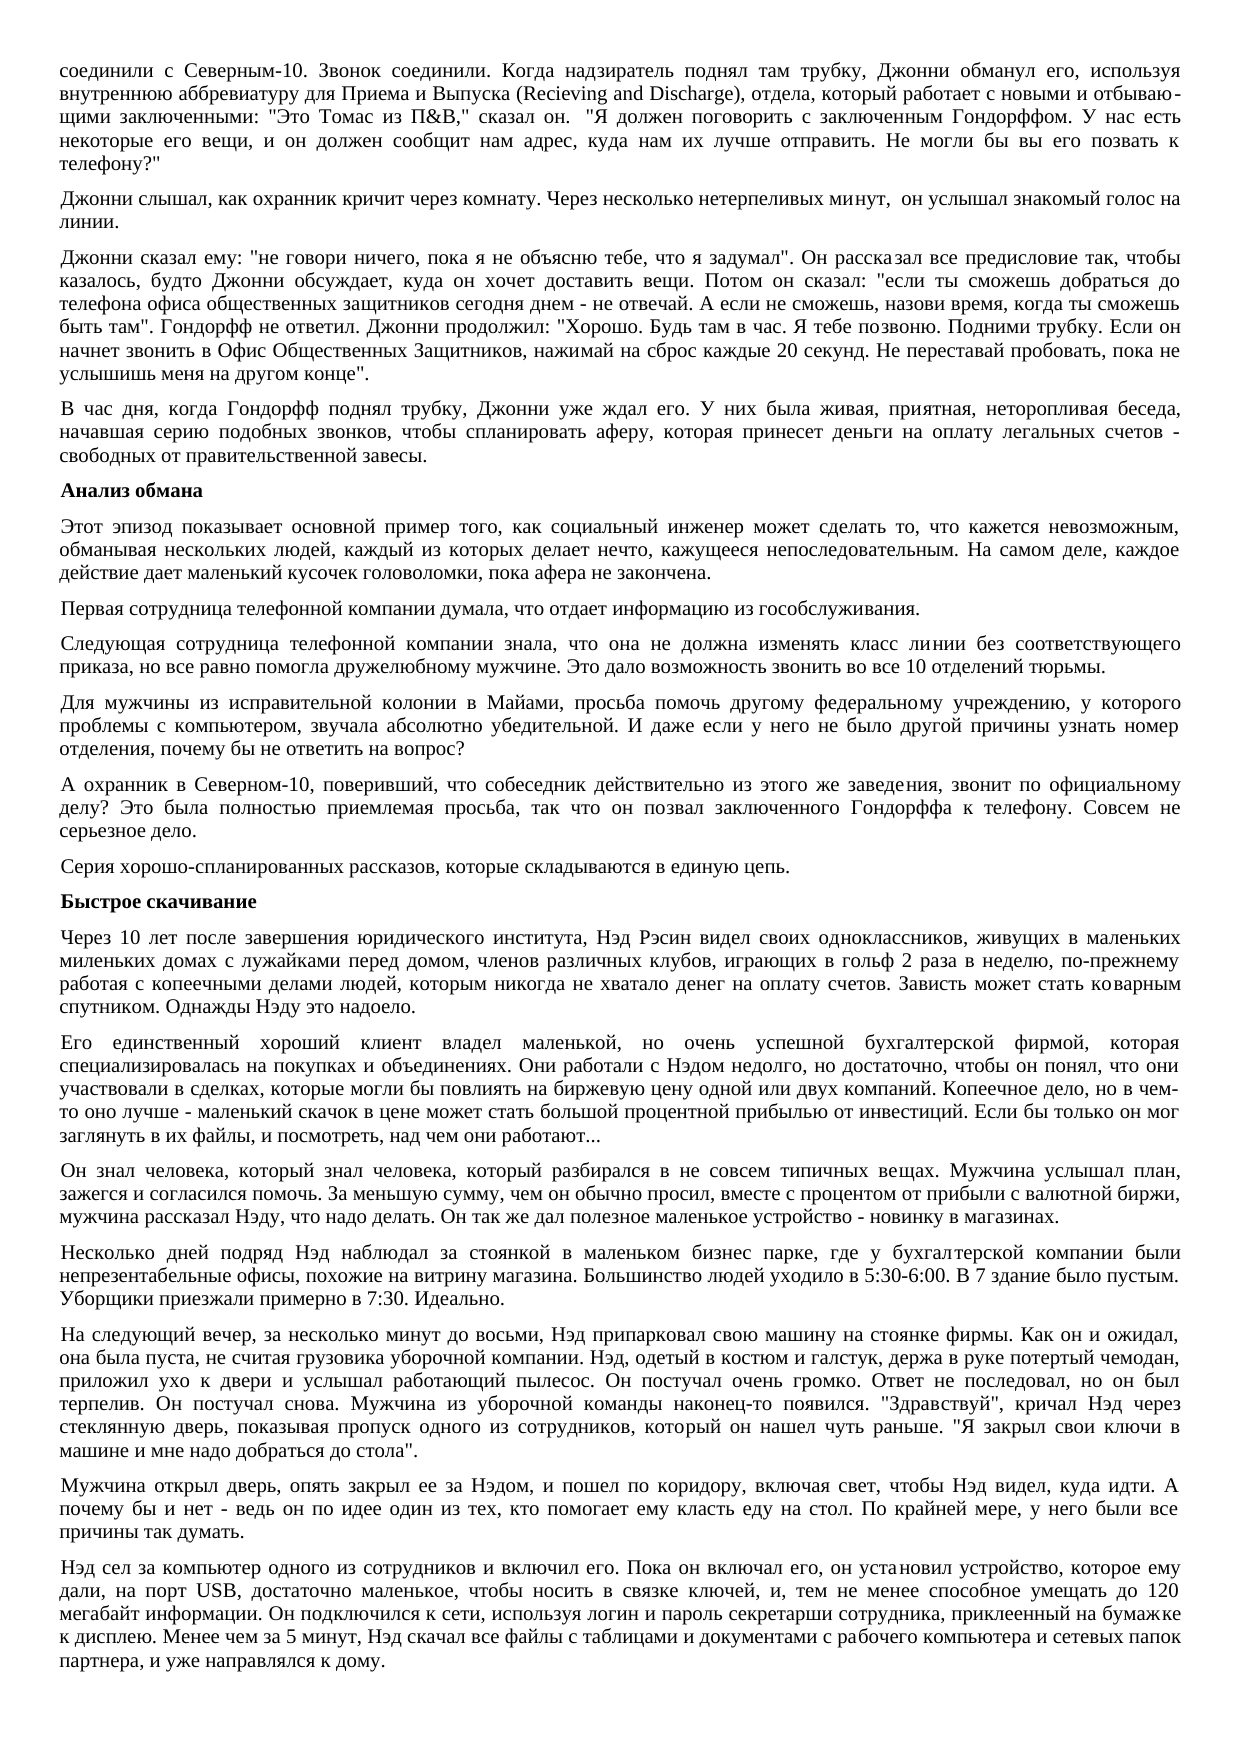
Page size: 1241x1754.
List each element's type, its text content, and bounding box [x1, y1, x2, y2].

text Мужчина открыл дверь, опять закрыл ее за Нэдом, и пошел по коридору, включая свет, чтобы Нэд видел, куда идти. А почему бы и нет - ведь он по идее один из тех, кто помогает ему класть еду на стол. По крайней мере, у него были все причины так думать. [59, 1474, 1181, 1543]
text Джонни слышал, как охранник кричит через комнату. Через несколько нетерпеливых ми­нут, он услышал знакомый голос на линии. [59, 187, 1181, 233]
text Серия хорошо-спланированных рассказов, которые складываются в единую цепь. [59, 855, 1181, 878]
text На следующий вечер, за несколько минут до восьми, Нэд припарковал свою машину на стоянке фирмы. Как он и ожидал, она была пуста, не считая грузовика уборочной компании. Нэд, одетый в костюм и галстук, держа в руке потертый чемодан, приложил ухо к двери и услышал работающий пылесос. Он постучал очень громко. Ответ не последовал, но он был терпелив. Он постучал снова. Мужчина из уборочной команды наконец-то появился. "Здрав­ствуй", кричал Нэд через стеклянную дверь, показывая пропуск одного из сотрудников, кото­рый он нашел чуть раньше. "Я закрыл свои ключи в машине и мне надо добраться до стола". [59, 1323, 1181, 1462]
text соединили с Северным-10. Звонок соединили. Когда над­зиратель поднял там трубку, Джонни обманул его, используя внутреннюю аббревиатуру для Приема и Выпуска (Recieving and Discharge), отдела, который работает с новыми и отбываю­щими заключенными: "Это Томас из П&В," сказал он. "Я должен поговорить с заключен­ным Гондорффом. У нас есть некоторые его вещи, и он должен сообщит нам адрес, куда нам их лучше отправить. Не могли бы вы его позвать к телефону?" [59, 59, 1181, 175]
text Быстрое скачивание [59, 890, 1181, 913]
text Джонни сказал ему: "не говори ничего, пока я не объясню тебе, что я задумал". Он расска­зал все предисловие так, чтобы казалось, будто Джонни обсуждает, куда он хочет доставить вещи. Потом он сказал: "если ты сможешь добраться до телефона офиса общественных за­щитников сегодня днем - не отвечай. А если не сможешь, назови время, когда ты сможешь быть там". Гондорфф не ответил. Джонни продолжил: "Хорошо. Будь там в час. Я тебе по­звоню. Подними трубку. Если он начнет звонить в Офис Общественных Защитников, нажи­май на сброс каждые 20 секунд. Не переставай пробовать, пока не услышишь меня на другом конце". [59, 246, 1181, 385]
text Следующая сотрудница телефонной компании знала, что она не должна изменять класс ли­нии без соответствующего приказа, но все равно помогла дружелюбному мужчине. Это дало возможность звонить во все 10 отделений тюрьмы. [59, 632, 1181, 678]
text Первая сотрудница телефонной компании думала, что отдает информацию из гособслужи­вания. [59, 597, 1181, 620]
text А охранник в Северном-10, поверивший, что собеседник действительно из этого же заведе­ния, звонит по официальному делу? Это была полностью приемлемая просьба, так что он по­звал заключенного Гондорффа к телефону. Совсем не серьезное дело. [59, 773, 1181, 842]
text Его единственный хороший клиент владел маленькой, но очень успешной бухгалтерской фирмой, которая специализировалась на покупках и объединениях. Они работали с Нэдом недолго, но достаточно, чтобы он понял, что они участвовали в сделках, которые могли бы повлиять на биржевую цену одной или двух компаний. Копеечное дело, но в чем-то оно луч­ше - маленький скачок в цене может стать большой процентной прибылью от инвестиций. Если бы только он мог заглянуть в их файлы, и посмотреть, над чем они работают... [59, 1031, 1181, 1147]
text Для мужчины из исправительной колонии в Майами, просьба помочь другому федерально­му учреждению, у которого проблемы с компьютером, звучала абсолютно убедительной. И даже если у него не было другой причины узнать номер отделения, почему бы не ответить на вопрос? [59, 691, 1181, 760]
text Этот эпизод показывает основной пример того, как социальный инженер может сделать то, что кажется невозможным, обманывая нескольких людей, каждый из которых делает нечто, кажущееся непоследовательным. На самом деле, каждое действие дает маленький кусочек головоломки, пока афера не закончена. [59, 515, 1181, 584]
text Несколько дней подряд Нэд наблюдал за стоянкой в маленьком бизнес парке, где у бухгал­терской компании были непрезентабельные офисы, похожие на витрину магазина. Большинство людей уходило в 5:30-6:00. В 7 здание было пустым. Уборщики приезжали примерно в 7:30. Идеально. [59, 1241, 1181, 1310]
text Он знал человека, который знал человека, который разбирался в не совсем типичных ве­щах. Мужчина услышал план, зажегся и согласился помочь. За меньшую сумму, чем он обычно просил, вместе с процентом от прибыли с валютной биржи, мужчина рассказал Нэду, что надо делать. Он так же дал полезное маленькое устройство - новинку в магазинах. [59, 1159, 1181, 1228]
text Анализ обмана [59, 479, 1181, 502]
text Через 10 лет после завершения юридического института, Нэд Рэсин видел своих од­ноклассников, живущих в маленьких миленьких домах с лужайками перед домом, членов различных клубов, играющих в гольф 2 раза в неделю, по-прежнему работая с копеечными делами людей, которым никогда не хватало денег на оплату счетов. Зависть может стать ко­варным спутником. Однажды Нэду это надоело. [59, 926, 1181, 1018]
text Нэд сел за компьютер одного из сотрудников и включил его. Пока он включал его, он уста­новил устройство, которое ему дали, на порт USB, достаточно маленькое, чтобы носить в связке ключей, и, тем не менее способное умещать до 120 мегабайт информации. Он под­ключился к сети, используя логин и пароль секретарши сотрудника, приклеенный на бумаж­ке к дисплею. Менее чем за 5 минут, Нэд скачал все файлы с таблицами и документами с ра­бочего компьютера и сетевых папок партнера, и уже направлялся к дому. [59, 1556, 1181, 1672]
text В час дня, когда Гондорфф поднял трубку, Джонни уже ждал его. У них была живая, при­ятная, неторопливая беседа, начавшая серию подобных звонков, чтобы спланировать аферу, которая принесет деньги на оплату легальных счетов - свободных от правительственной за­весы. [59, 397, 1181, 467]
